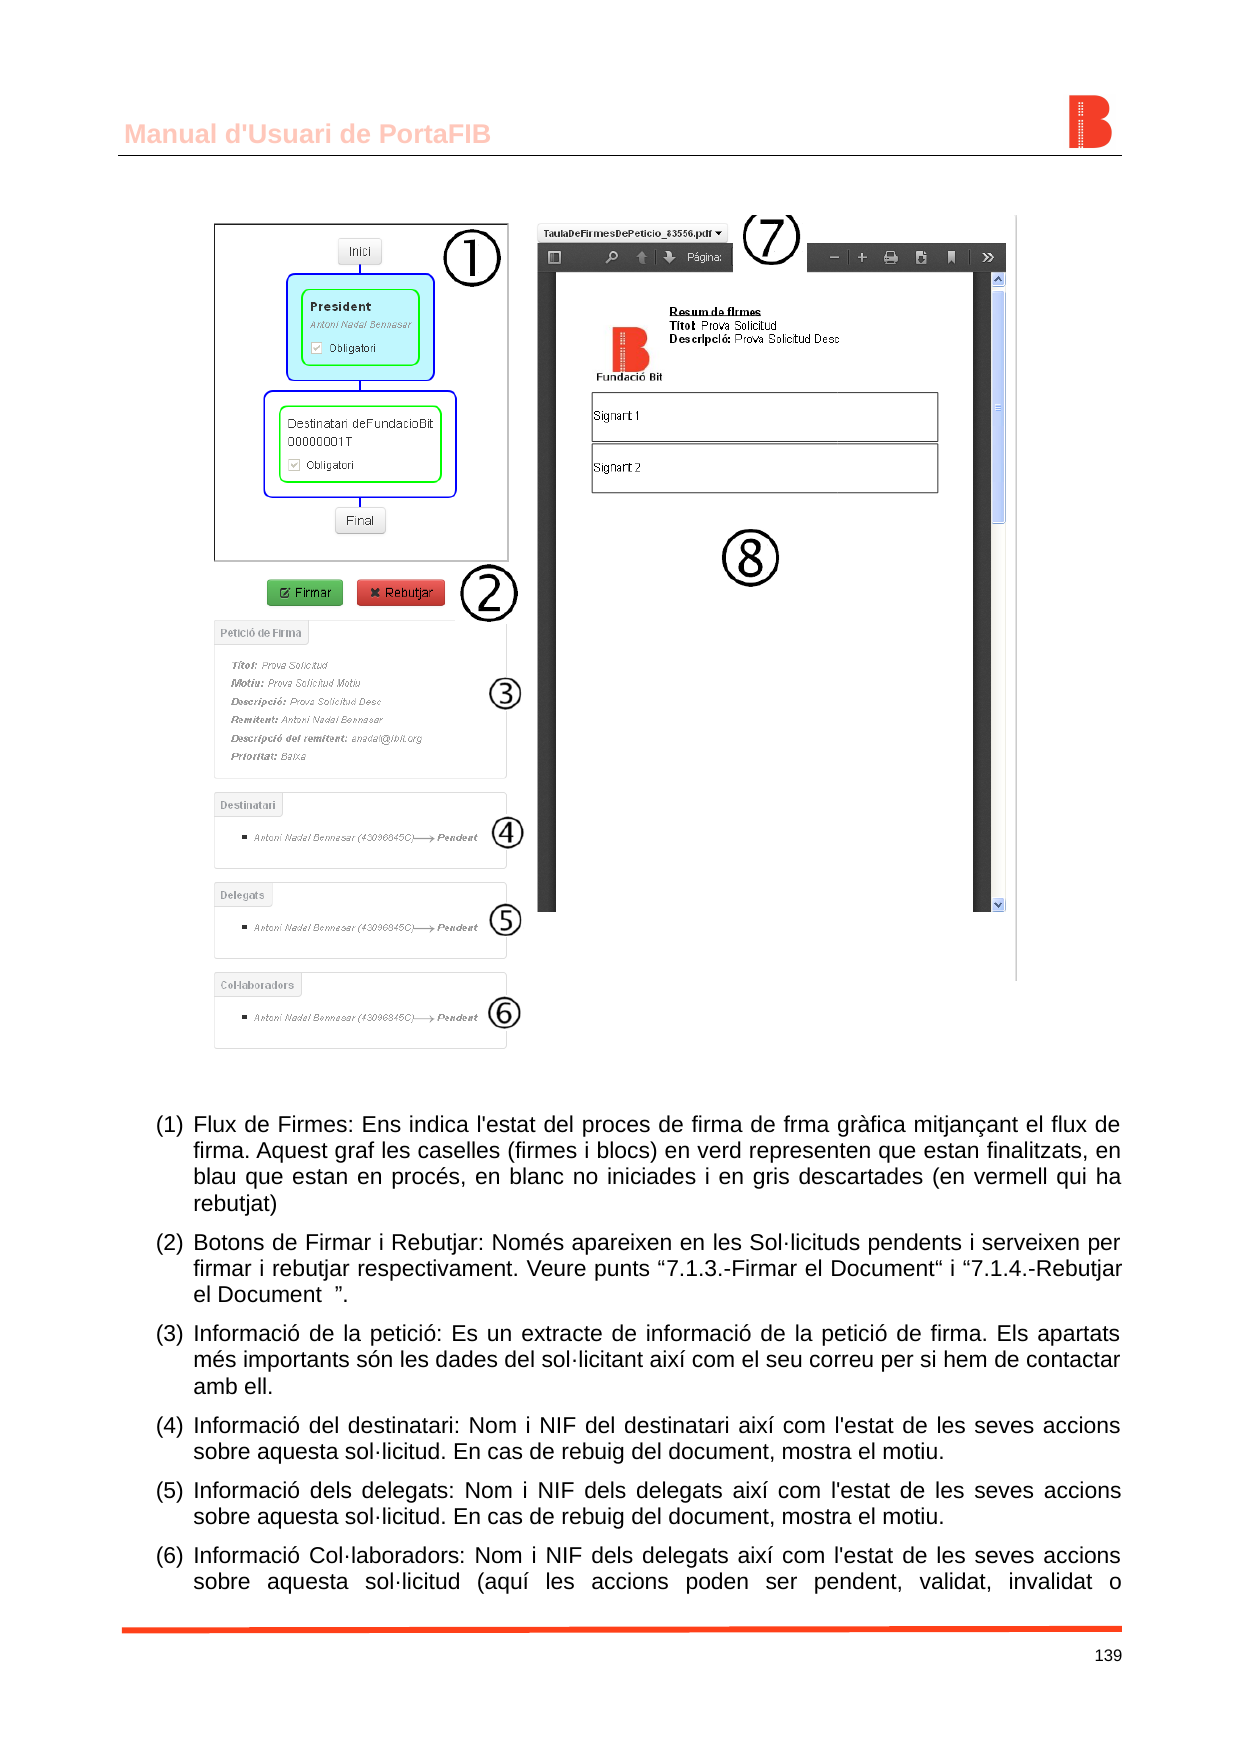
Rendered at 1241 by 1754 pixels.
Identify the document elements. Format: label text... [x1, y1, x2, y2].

list Informació del destinatari: Nom i NIF del destinatari així com l'estat de les seves accions sobre aquesta sol·licitud. En cas de rebuig del document, mostra el motiu. [156, 1412, 1122, 1464]
list Informació Col·laboradors: Nom i NIF dels delegats així com l'estat de les seves accions sobre aquesta sol·licitud (aquí les accions poden ser pendent, validat, invalidat o [156, 1542, 1122, 1595]
list Informació de la petició: Es un extracte de informació de la petició de firma. Els apartats més importants són les dades del sol·licitant així com el seu correu per si hem de contactar amb ell. [156, 1320, 1122, 1399]
list Botons de Firmar i Rebutjar: Només apareixen en les Sol·licituds pendents i serveixen per firmar i rebutjar respectivament. Veure punts “7.1.3.-Firmar el Document“ i “7.1.4.-Rebutjar el Document ”. [156, 1228, 1122, 1307]
list Flux de Firmes: Ens indica l'estat del proces de firma de frma gràfica mitjançant el flux de firma. Aquest graf les caselles (firmes i blocs) en verd representen que estan finalitzats, en blau que estan en procés, en blanc no iniciades i en gris descartades (en vermell qui ha rebutjat) [156, 1111, 1122, 1216]
picture [1063, 94, 1117, 150]
list Informació dels delegats: Nom i NIF dels delegats així com l'estat de les seves accions sobre aquesta sol·licitud. En cas de rebuig del document, mostra el motiu. [156, 1477, 1122, 1529]
picture [206, 215, 1034, 1060]
